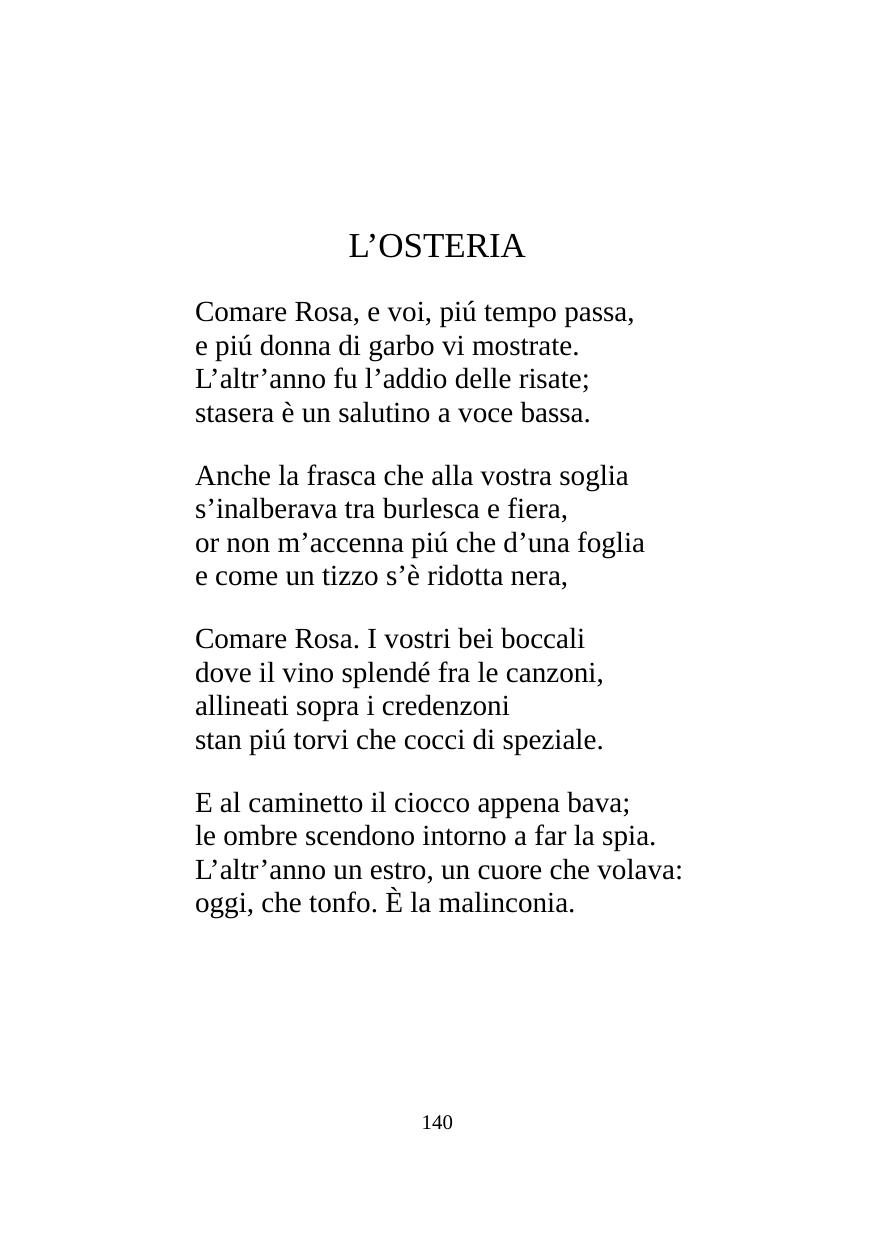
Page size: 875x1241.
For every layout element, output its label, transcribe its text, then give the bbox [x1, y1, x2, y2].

text E al caminetto il ciocco appena bava; le ombre scendono intorno a far la spia. L’altr’anno un estro, un cuore che volava: oggi, che tonfo. È la malinconia. [195, 785, 768, 919]
text Anche la frasca che alla vostra soglia s’inalberava tra burlesca e fiera, or non m’accenna piú che d’una foglia e come un tizzo s’è ridotta nera, [195, 458, 768, 592]
text Comare Rosa, e voi, piú tempo passa, e piú donna di garbo vi mostrate. L’altr’anno fu l’addio delle risate; stasera è un salutino a voce bassa. [195, 294, 768, 428]
subtitle L’OSTERIA [106, 224, 768, 264]
text Comare Rosa. I vostri bei boccali dove il vino splendé fra le canzoni, allineati sopra i credenzoni stan piú torvi che cocci di speziale. [195, 621, 768, 756]
